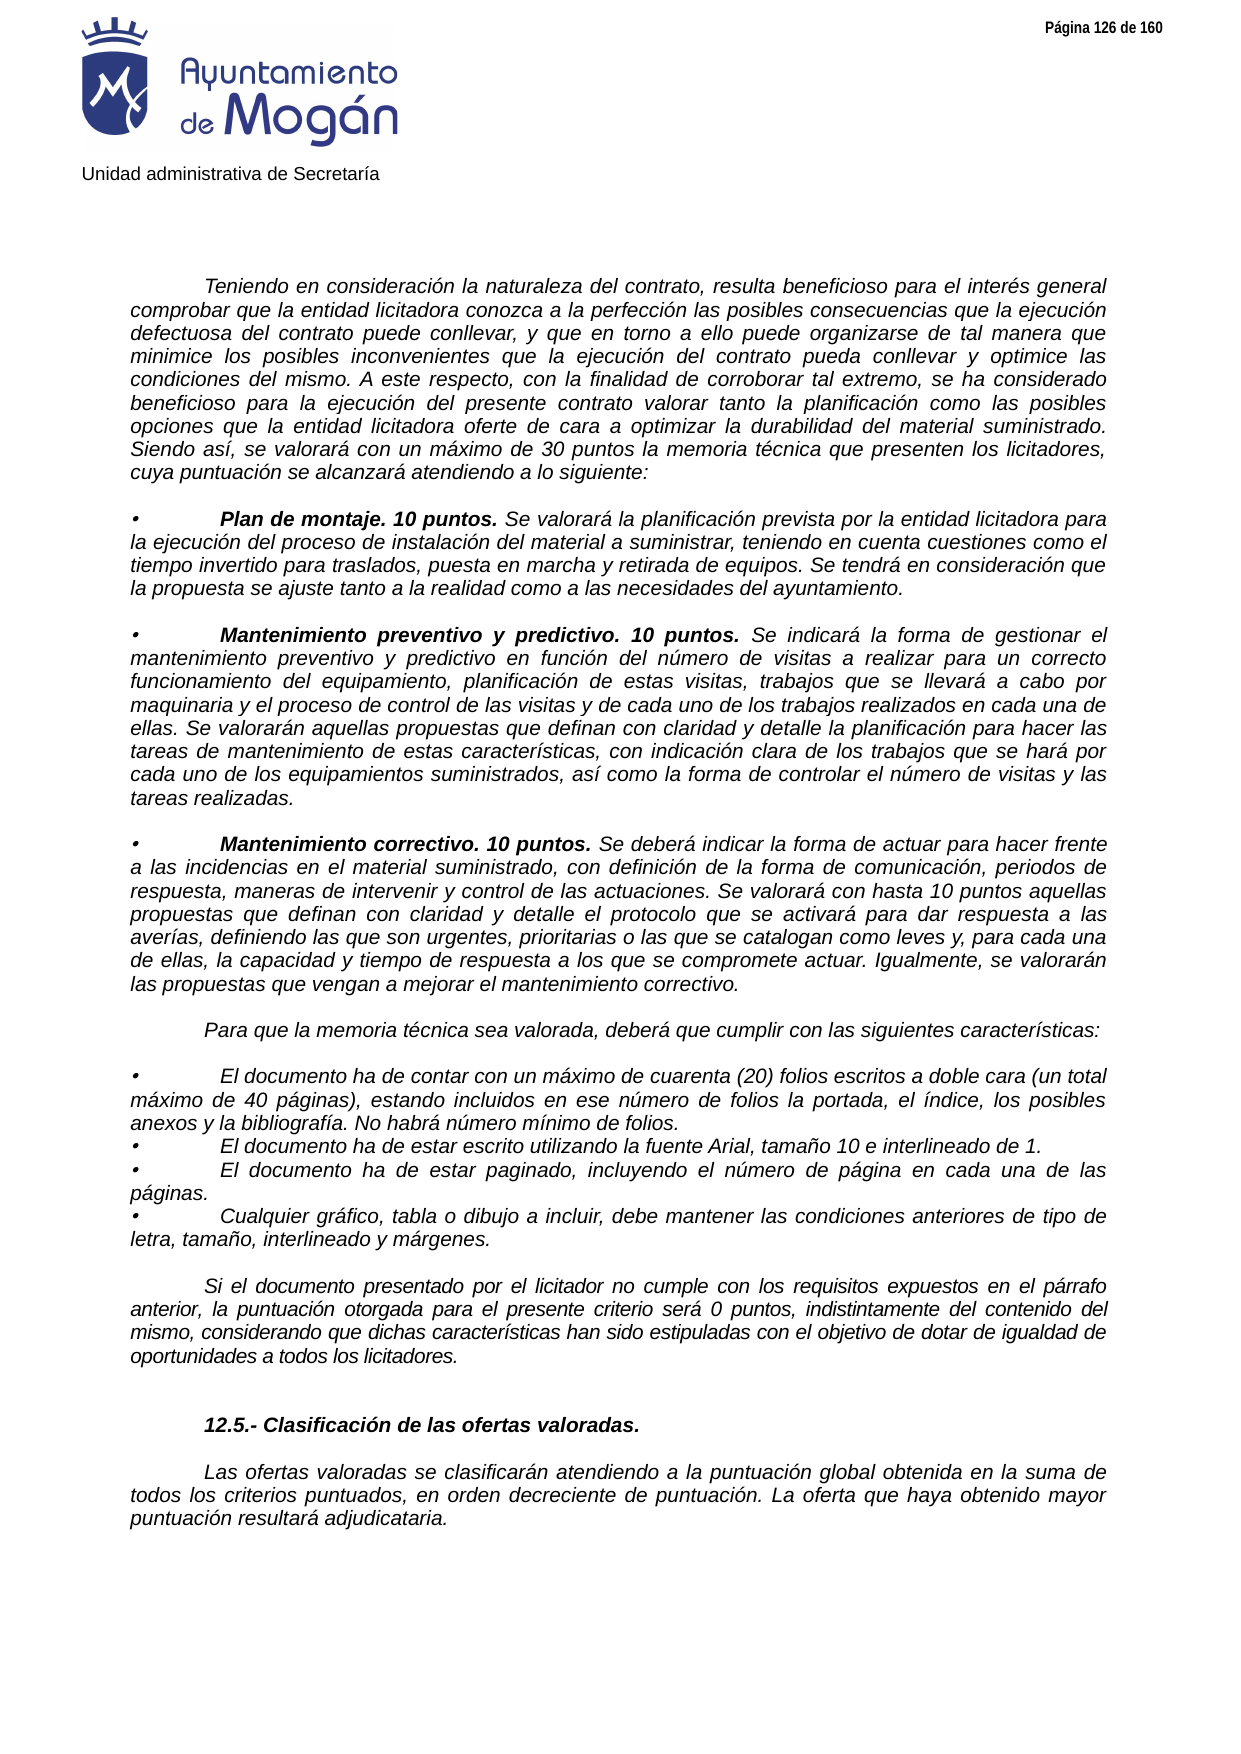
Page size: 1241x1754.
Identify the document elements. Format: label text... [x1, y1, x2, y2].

text 12.5.- Clasificación de las ofertas valoradas. [130, 1414, 1110, 1437]
list El documento ha de estar escrito utilizando la fuente Arial, tamaño 10 e interlineado de 1. [130, 1135, 1110, 1158]
text Para que la memoria técnica sea valorada, deberá que cumplir con las siguientes características: [130, 1018, 1110, 1042]
list El documento ha de contar con un máximo de cuarenta (20) folios escritos a doble cara (un total máximo de 40 páginas), estando incluidos en ese número de folios la portada, el índice, los posibles anexos y la bibliografía. No habrá número mínimo de folios. [130, 1065, 1110, 1135]
list El documento ha de estar paginado, incluyendo el número de página en cada una de las páginas. [130, 1158, 1110, 1205]
text Las ofertas valoradas se clasificarán atendiendo a la puntuación global obtenida en la suma de todos los criterios puntuados, en orden decreciente de puntuación. La oferta que haya obtenido mayor puntuación resultará adjudicataria. [130, 1460, 1110, 1530]
list Mantenimiento preventivo y predictivo. 10 puntos. Se indicará la forma de gestionar el mantenimiento preventivo y predictivo en función del número de visitas a realizar para un correcto funcionamiento del equipamiento, planificación de estas visitas, trabajos que se llevará a cabo por maquinaria y el proceso de control de las visitas y de cada uno de los trabajos realizados en cada una de ellas. Se valorarán aquellas propuestas que definan con claridad y detalle la planificación para hacer las tareas de mantenimiento de estas características, con indicación clara de los trabajos que se hará por cada uno de los equipamientos suministrados, así como la forma de controlar el número de visitas y las tareas realizadas. [130, 623, 1110, 809]
list Cualquier gráfico, tabla o dibujo a incluir, debe mantener las condiciones anteriores de tipo de letra, tamaño, interlineado y márgenes. [130, 1205, 1110, 1251]
list Plan de montaje. 10 puntos. Se valorará la planificación prevista por la entidad licitadora para la ejecución del proceso de instalación del material a suministrar, teniendo en cuenta cuestiones como el tiempo invertido para traslados, puesta en marcha y retirada de equipos. Se tendrá en consideración que la propuesta se ajuste tanto a la realidad como a las necesidades del ayuntamiento. [130, 507, 1110, 600]
list Mantenimiento correctivo. 10 puntos. Se deberá indicar la forma de actuar para hacer frente a las incidencias en el material suministrado, con definición de la forma de comunicación, periodos de respuesta, maneras de intervenir y control de las actuaciones. Se valorará con hasta 10 puntos aquellas propuestas que definan con claridad y detalle el protocolo que se activará para dar respuesta a las averías, definiendo las que son urgentes, prioritarias o las que se catalogan como leves y, para cada una de ellas, la capacidad y tiempo de respuesta a los que se compromete actuar. Igualmente, se valorarán las propuestas que vengan a mejorar el mantenimiento correctivo. [130, 833, 1110, 995]
text Si el documento presentado por el licitador no cumple con los requisitos expuestos en el párrafo anterior, la puntuación otorgada para el presente criterio será 0 puntos, indistintamente del contenido del mismo, considerando que dichas características han sido estipuladas con el objetivo de dotar de igualdad de oportunidades a todos los licitadores. [130, 1274, 1110, 1367]
text Teniendo en consideración la naturaleza del contrato, resulta beneficioso para el interés general comprobar que la entidad licitadora conozca a la perfección las posibles consecuencias que la ejecución defectuosa del contrato puede conllevar, y que en torno a ello puede organizarse de tal manera que minimice los posibles inconvenientes que la ejecución del contrato pueda conllevar y optimice las condiciones del mismo. A este respecto, con la finalidad de corroborar tal extremo, se ha considerado beneficioso para la ejecución del presente contrato valorar tanto la planificación como las posibles opciones que la entidad licitadora oferte de cara a optimizar la durabilidad del material suministrado. Siendo así, se valorará con un máximo de 30 puntos la memoria técnica que presenten los licitadores, cuya puntuación se alcanzará atendiendo a lo siguiente: [130, 275, 1110, 484]
picture [81, 17, 398, 153]
